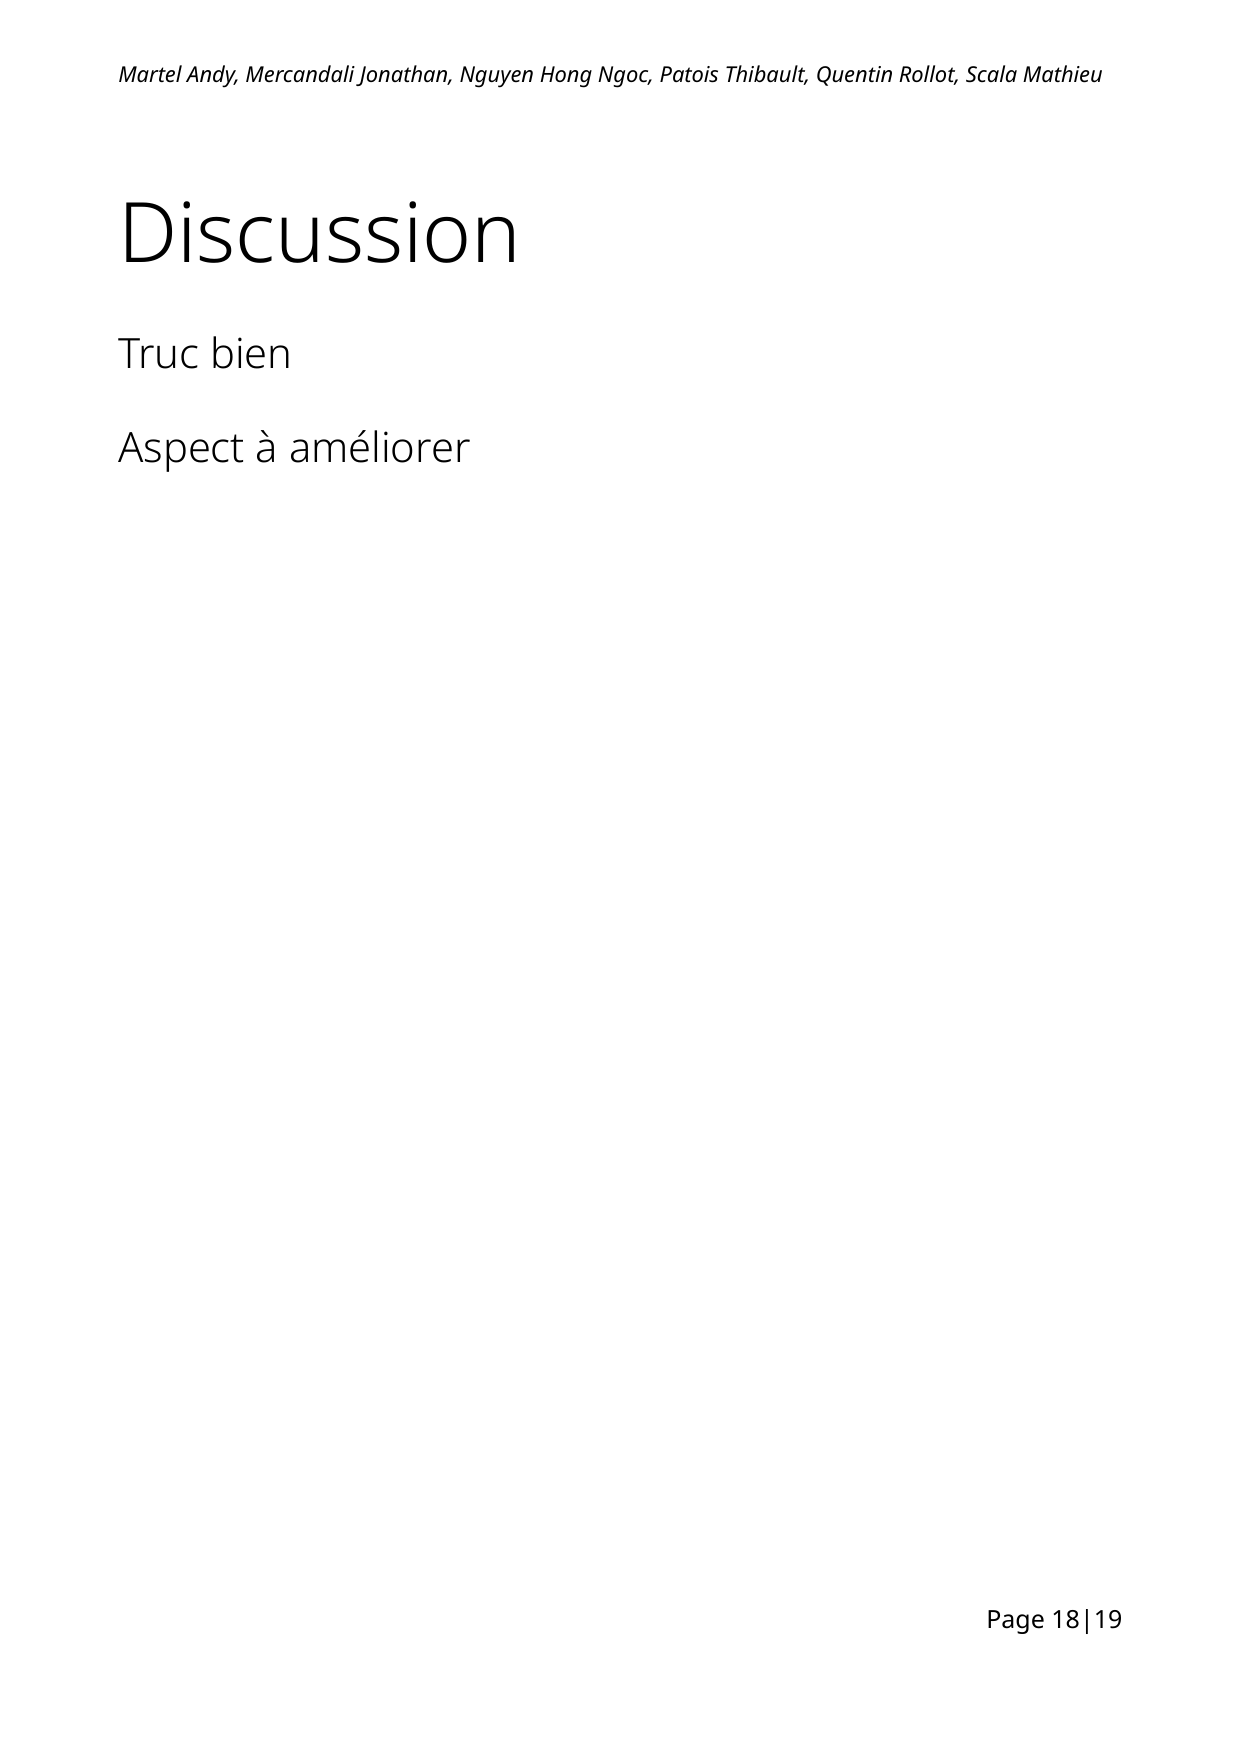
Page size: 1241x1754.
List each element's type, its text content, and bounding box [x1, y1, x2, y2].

subtitle Aspect à améliorer [118, 418, 1122, 475]
subtitle Truc bien [118, 324, 1122, 381]
subtitle Discussion [118, 173, 1122, 286]
